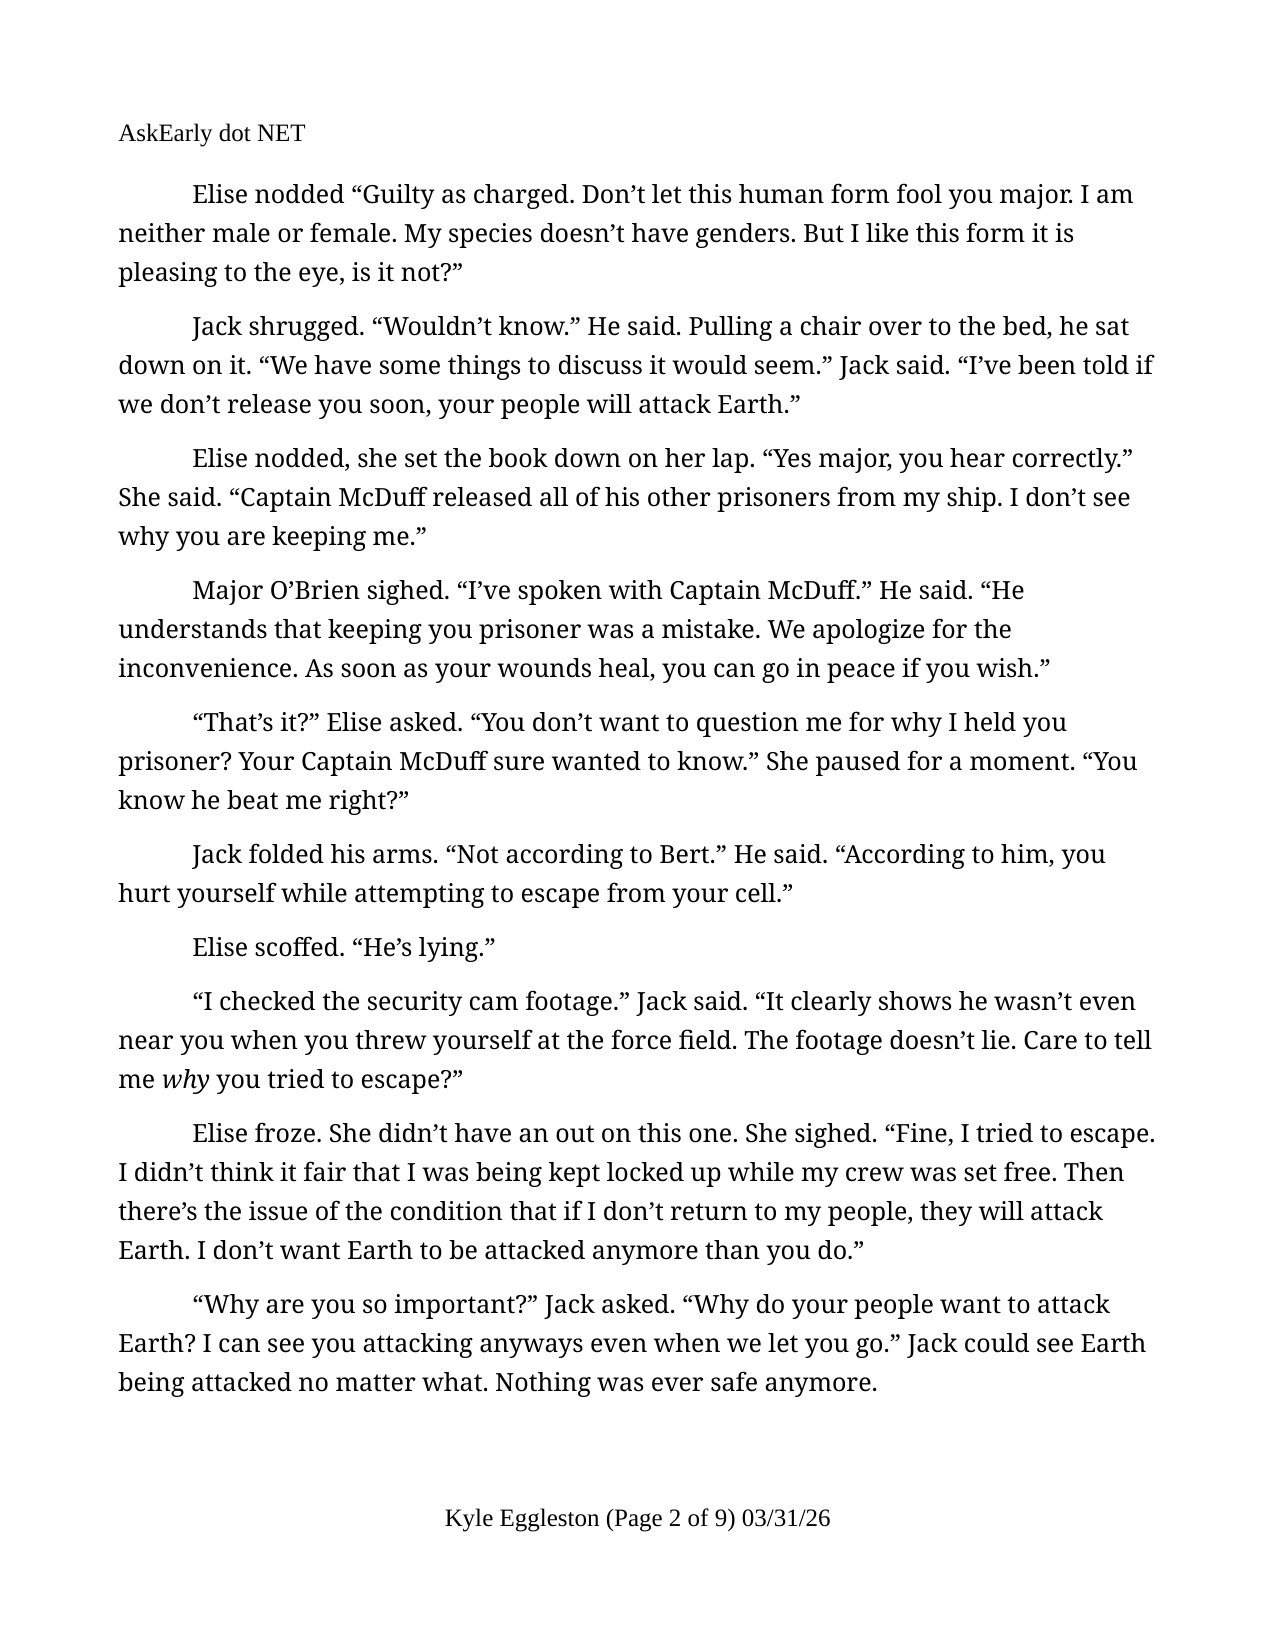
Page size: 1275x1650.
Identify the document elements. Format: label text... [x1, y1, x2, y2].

text Jack shrugged. “Wouldn’t know.” He said. Pulling a chair over to the bed, he sat down on it. “We have some things to discuss it would seem.” Jack said. “I’ve been told if we don’t release you soon, your people will attack Earth.” [118, 308, 1157, 421]
text Elise froze. She didn’t have an out on this one. She sighed. “Fine, I tried to escape. I didn’t think it fair that I was being kept locked up while my crew was set free. Then there’s the issue of the condition that if I don’t return to my people, they will attack Earth. I don’t want Earth to be attacked anymore than you do.” [118, 1116, 1157, 1267]
text Elise nodded, she set the book down on her lap. “Yes major, you hear correctly.” She said. “Captain McDuff released all of his other prisoners from my ship. I don’t see why you are keeping me.” [118, 441, 1157, 553]
text “Why are you so important?” Jack asked. “Why do your people want to attack Earth? I can see you attacking anyways even when we let you go.” Jack could see Earth being attacked no matter what. Nothing was ever safe anymore. [118, 1287, 1157, 1399]
text Elise nodded “Guilty as charged. Don’t let this human form fool you major. I am neither male or female. My species doesn’t have genders. But I like this form it is pleasing to the eye, is it not?” [118, 176, 1157, 289]
text Jack folded his arms. “Not according to Bert.” He said. “According to him, you hurt yourself while attempting to escape from your cell.” [118, 837, 1157, 910]
text Elise scoffed. “He’s lying.” [118, 930, 1157, 964]
text “That’s it?” Elise asked. “You don’t want to question me for why I held you prisoner? Your Captain McDuff sure wanted to know.” She paused for a moment. “You know he beat me right?” [118, 705, 1157, 817]
text Major O’Brien sighed. “I’ve spoken with Captain McDuff.” He said. “He understands that keeping you prisoner was a mistake. We apologize for the inconvenience. As soon as your wounds heal, you can go in peace if you wish.” [118, 573, 1157, 685]
text “I checked the security cam footage.” Jack said. “It clearly shows he wasn’t even near you when you threw yourself at the force field. The footage doesn’t lie. Care to tell me why you tried to escape?” [118, 983, 1157, 1096]
